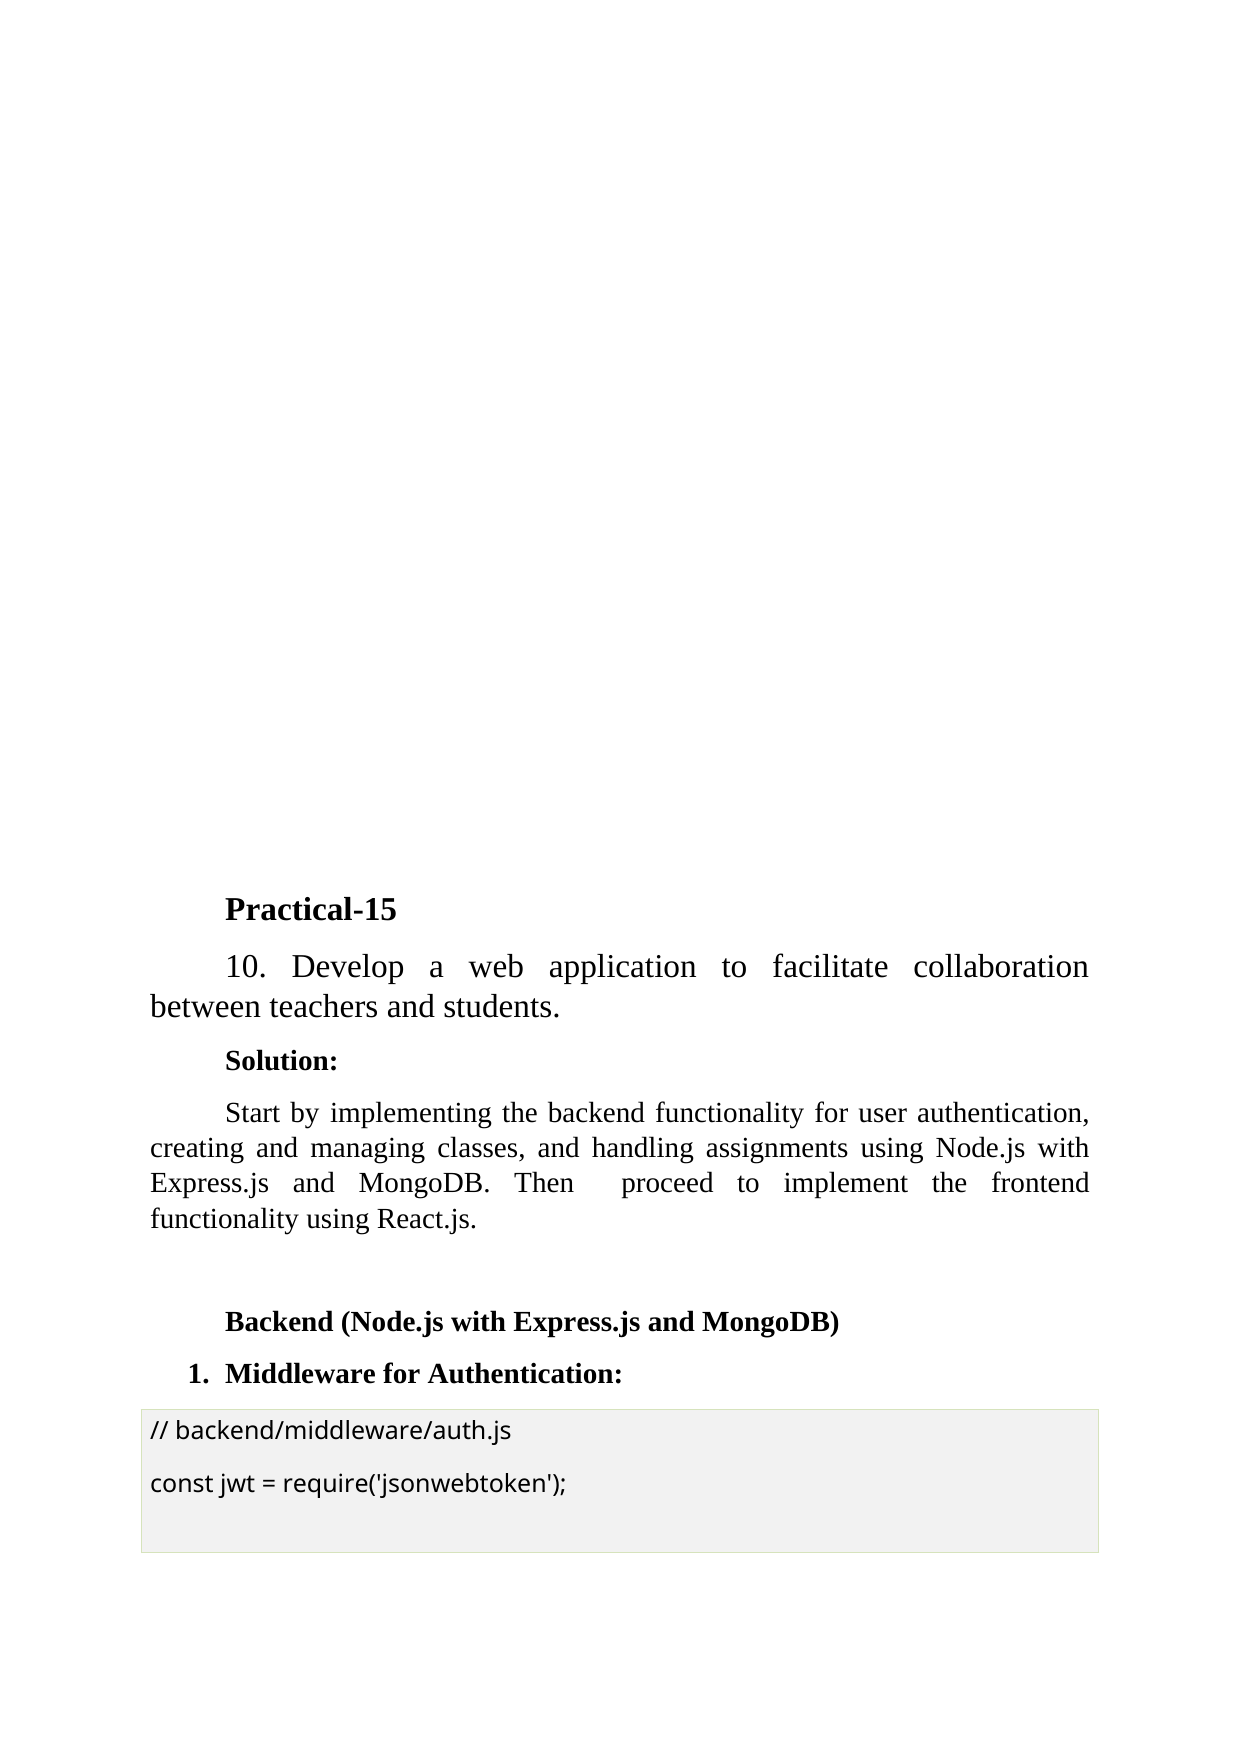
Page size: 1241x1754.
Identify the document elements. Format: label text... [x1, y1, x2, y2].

text 10. Develop a web application to facilitate collaboration between teachers and students. [150, 946, 1090, 1025]
text Practical-15 [150, 889, 1090, 928]
text Backend (Node.js with Express.js and MongoDB) [150, 1304, 1090, 1338]
text Solution: [150, 1043, 1090, 1077]
text // backend/middleware/auth.js [142, 1410, 1098, 1446]
text const jwt = require('jsonwebtoken'); [142, 1463, 1098, 1500]
list Middleware for Authentication: [187, 1356, 1090, 1390]
text Start by implementing the backend functionality for user authentication, creating and managing classes, and handling assignments using Node.js with Express.js and MongoDB. Then proceed to implement the frontend functionality using React.js. [150, 1095, 1090, 1234]
